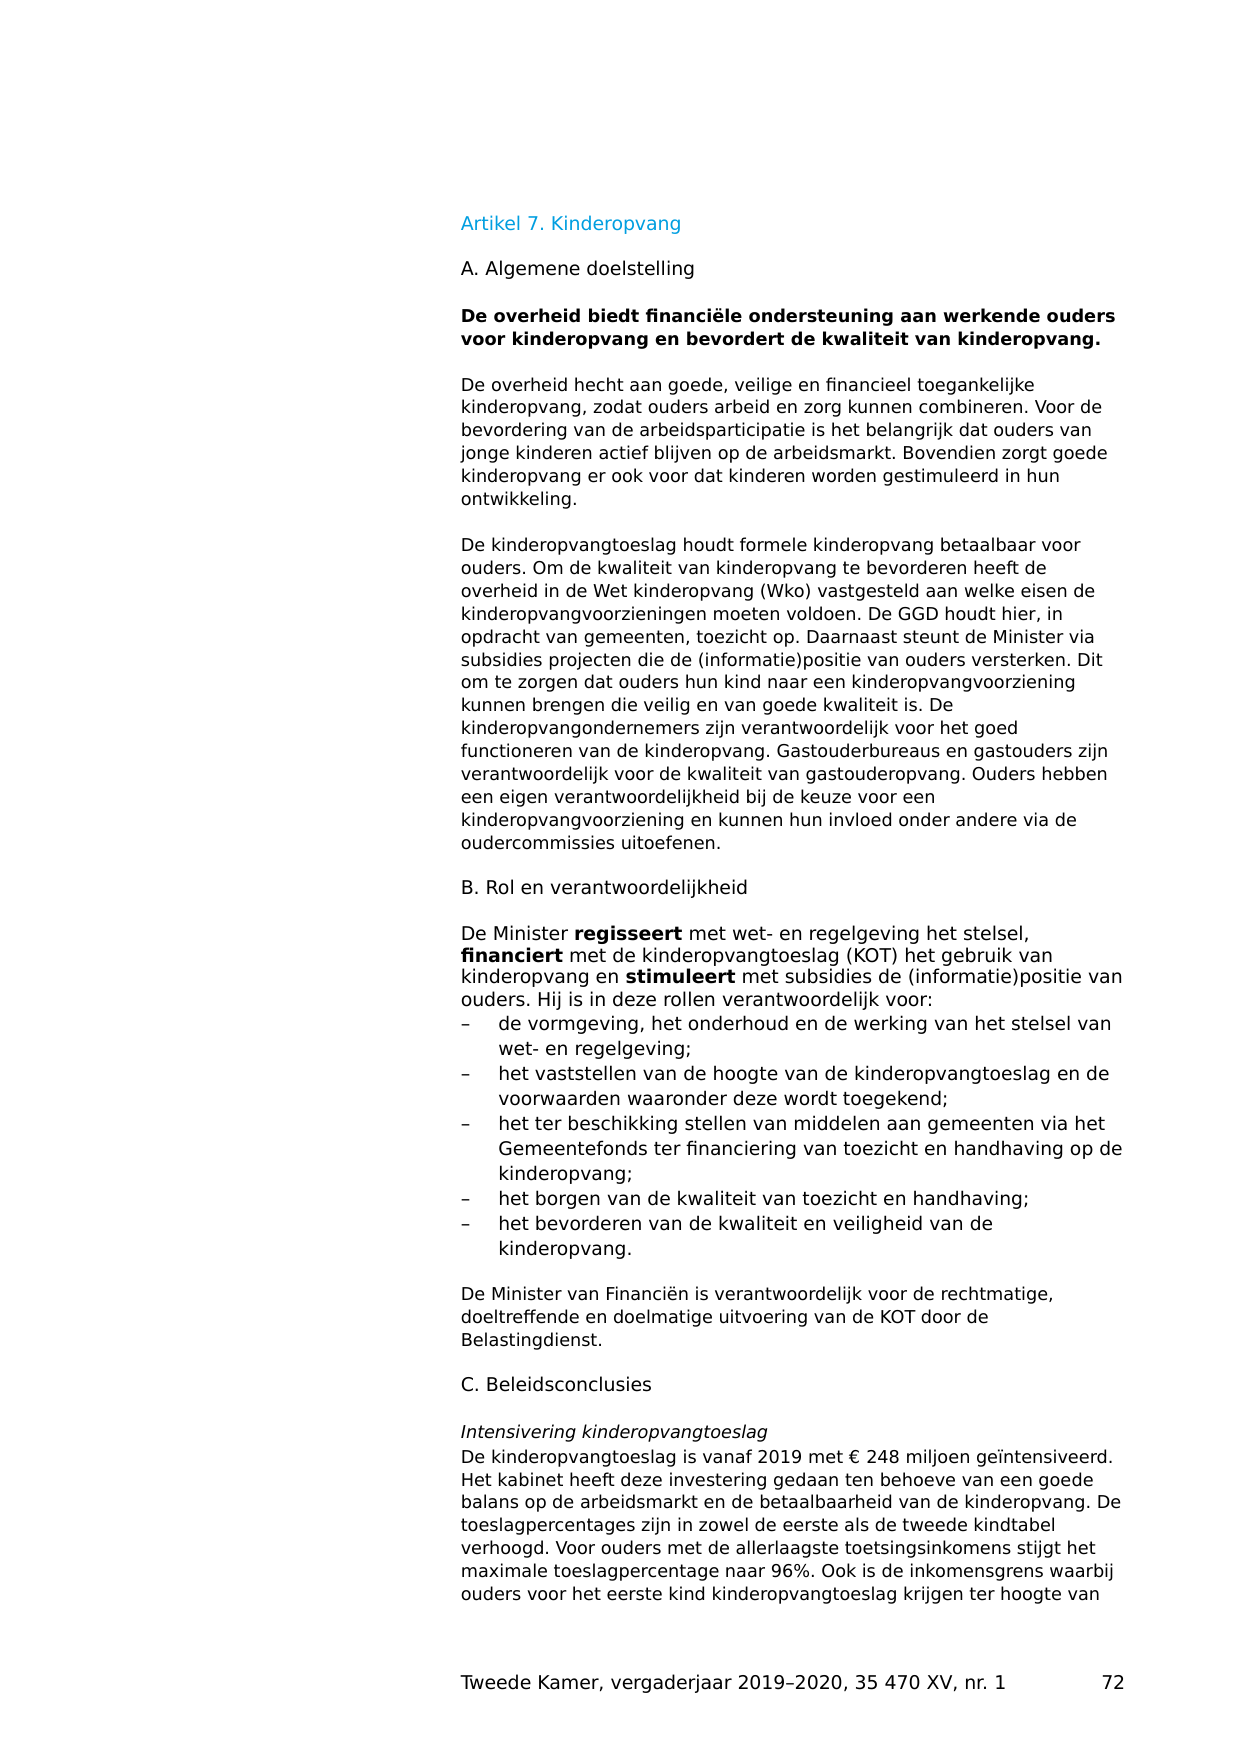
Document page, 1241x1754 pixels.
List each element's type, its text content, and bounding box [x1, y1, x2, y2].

list het borgen van de kwaliteit van toezicht en handhaving; [461, 1185, 1125, 1210]
title A. Algemene doelstelling [461, 258, 1125, 280]
title C. Beleidsconclusies [461, 1374, 1125, 1396]
list het ter beschikking stellen van middelen aan gemeenten via het Gemeentefonds ter financiering van toezicht en handhaving op de kinderopvang; [461, 1110, 1125, 1185]
text De kinderopvangtoeslag houdt formele kinderopvang betaalbaar voor ouders. Om de kwaliteit van kinderopvang te bevorderen heeft de overheid in de Wet kinderopvang (Wko) vastgesteld aan welke eisen de kinderopvangvoorzieningen moeten voldoen. De GGD houdt hier, in opdracht van gemeenten, toezicht op. Daarnaast steunt de Minister via subsidies projecten die de (informatie)positie van ouders versterken. Dit om te zorgen dat ouders hun kind naar een kinderopvangvoorziening kunnen brengen die veilig en van goede kwaliteit is. De kinderopvangondernemers zijn verantwoordelijk voor het goed functioneren van de kinderopvang. Gastouderbureaus en gastouders zijn verantwoordelijk voor de kwaliteit van gastouderopvang. Ouders hebben een eigen verantwoordelijkheid bij de keuze voor een kinderopvangvoorziening en kunnen hun invloed onder andere via de oudercommissies uitoefenen. [461, 533, 1125, 854]
text De Minister van Financiën is verantwoordelijk voor de rechtmatige, doeltreffende en doelmatige uitvoering van de KOT door de Belastingdienst. [461, 1282, 1125, 1351]
list het vaststellen van de hoogte van de kinderopvangtoeslag en de voorwaarden waaronder deze wordt toegekend; [461, 1060, 1125, 1110]
text De Minister regisseert met wet- en regelgeving het stelsel, financiert met de kinderopvangtoeslag (KOT) het gebruik van kinderopvang en stimuleert met subsidies de (informatie)positie van ouders. Hij is in deze rollen verantwoordelijk voor: [461, 922, 1125, 1010]
list de vormgeving, het onderhoud en de werking van het stelsel van wet- en regelgeving; [461, 1010, 1125, 1060]
text De overheid hecht aan goede, veilige en financieel toegankelijke kinderopvang, zodat ouders arbeid en zorg kunnen combineren. Voor de bevordering van de arbeidsparticipatie is het belangrijk dat ouders van jonge kinderen actief blijven op de arbeidsmarkt. Bovendien zorgt goede kinderopvang er ook voor dat kinderen worden gestimuleerd in hun ontwikkeling. [461, 373, 1125, 510]
text De overheid biedt financiële ondersteuning aan werkende ouders voor kinderopvang en bevordert de kwaliteit van kinderopvang. [461, 304, 1125, 350]
title B. Rol en verantwoordelijkheid [461, 877, 1125, 899]
list het bevorderen van de kwaliteit en veiligheid van de kinderopvang. [461, 1210, 1125, 1260]
text Intensivering kinderopvangtoeslag [461, 1420, 1125, 1443]
title Artikel 7. Kinderopvang [461, 213, 1125, 235]
text De kinderopvangtoeslag is vanaf 2019 met € 248 miljoen geïntensiveerd. Het kabinet heeft deze investering gedaan ten behoeve van een goede balans op de arbeidsmarkt en de betaalbaarheid van de kinderopvang. De toeslagpercentages zijn in zowel de eerste als de tweede kindtabel verhoogd. Voor ouders met de allerlaagste toetsingsinkomens stijgt het maximale toeslagpercentage naar 96%. Ook is de inkomensgrens waarbij ouders voor het eerste kind kinderopvangtoeslag krijgen ter hoogte van [461, 1445, 1125, 1605]
